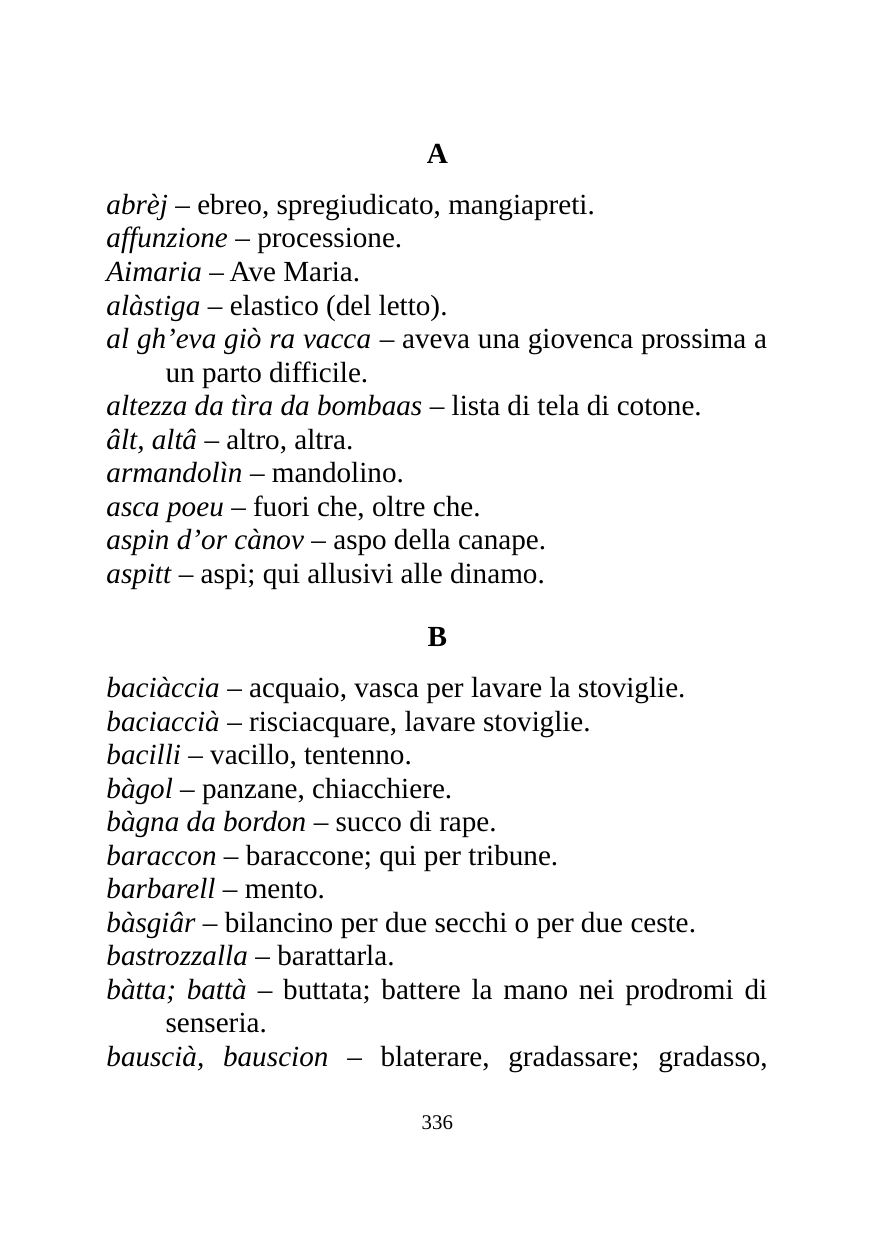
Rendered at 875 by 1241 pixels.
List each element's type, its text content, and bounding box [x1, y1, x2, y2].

text barbarell – mento. [106, 871, 768, 905]
text Aimaria – Ave Maria. [106, 254, 768, 288]
text bacilli – vacillo, tentenno. [106, 737, 768, 771]
text affunzione – processione. [106, 221, 768, 254]
text aspitt – aspi; qui allusivi alle dinamo. [106, 556, 768, 589]
text baciàccia – acquaio, vasca per lavare la stoviglie. [106, 670, 768, 704]
text âlt, altâ – altro, altra. [106, 422, 768, 455]
text bàgol – panzane, chiacchiere. [106, 771, 768, 804]
text baraccon – baraccone; qui per tribune. [106, 838, 768, 871]
text armandolìn – mandolino. [106, 455, 768, 489]
text bàsgiâr – bilancino per due secchi o per due ceste. [106, 905, 768, 938]
text A [106, 136, 768, 169]
text aspin d’or cànov – aspo della canape. [106, 522, 768, 556]
text al gh’eva giò ra vacca – aveva una giovenca prossima a un parto difficile. [106, 321, 768, 388]
text asca poeu – fuori che, oltre che. [106, 489, 768, 522]
text bastrozzalla – barattarla. [106, 938, 768, 972]
text B [106, 619, 768, 652]
text baciaccià – risciacquare, lavare stoviglie. [106, 704, 768, 737]
text bàtta; battà – buttata; battere la mano nei prodromi di senseria. [106, 972, 768, 1039]
text altezza da tìra da bombaas – lista di tela di cotone. [106, 388, 768, 422]
text alàstiga – elastico (del letto). [106, 288, 768, 321]
text bauscià, bauscion – blaterare, gradassare; gradasso, [106, 1039, 768, 1073]
text abrèj – ebreo, spregiudicato, mangiapreti. [106, 187, 768, 221]
text bàgna da bordon – succo di rape. [106, 804, 768, 838]
